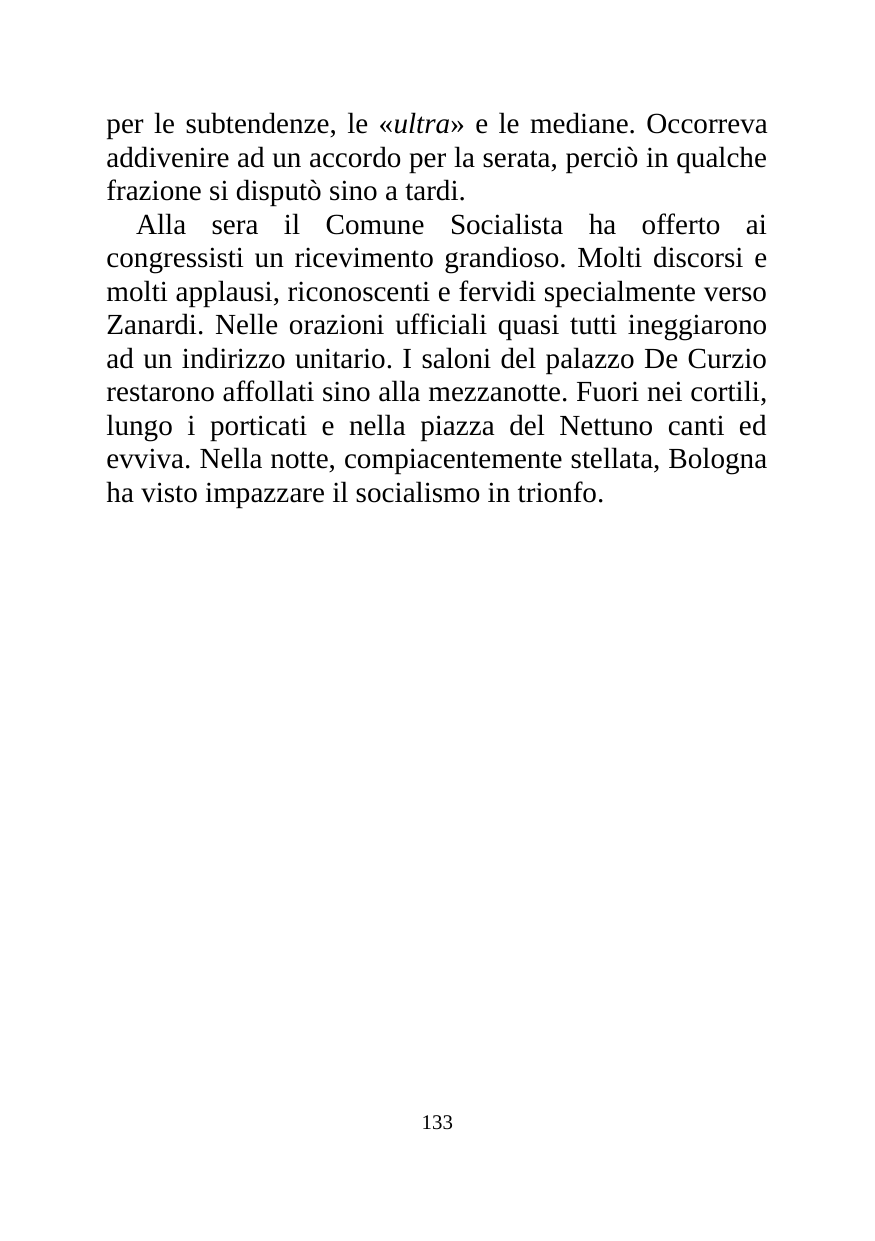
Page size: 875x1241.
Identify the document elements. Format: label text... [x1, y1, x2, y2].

text per le subtendenze, le «ultra» e le mediane. Occorreva addivenire ad un accordo per la serata, perciò in qualche frazione si disputò sino a tardi. [106, 106, 768, 207]
text Alla sera il Comune Socialista ha offerto ai congressisti un ricevimento grandioso. Molti discorsi e molti applausi, riconoscenti e fervidi specialmente verso Zanardi. Nelle orazioni ufficiali quasi tutti ineggiarono ad un indirizzo unitario. I saloni del palazzo De Curzio restarono affollati sino alla mezzanotte. Fuori nei cortili, lungo i porticati e nella piazza del Nettuno canti ed evviva. Nella notte, compiacentemente stellata, Bologna ha visto impazzare il socialismo in trionfo. [106, 207, 768, 509]
